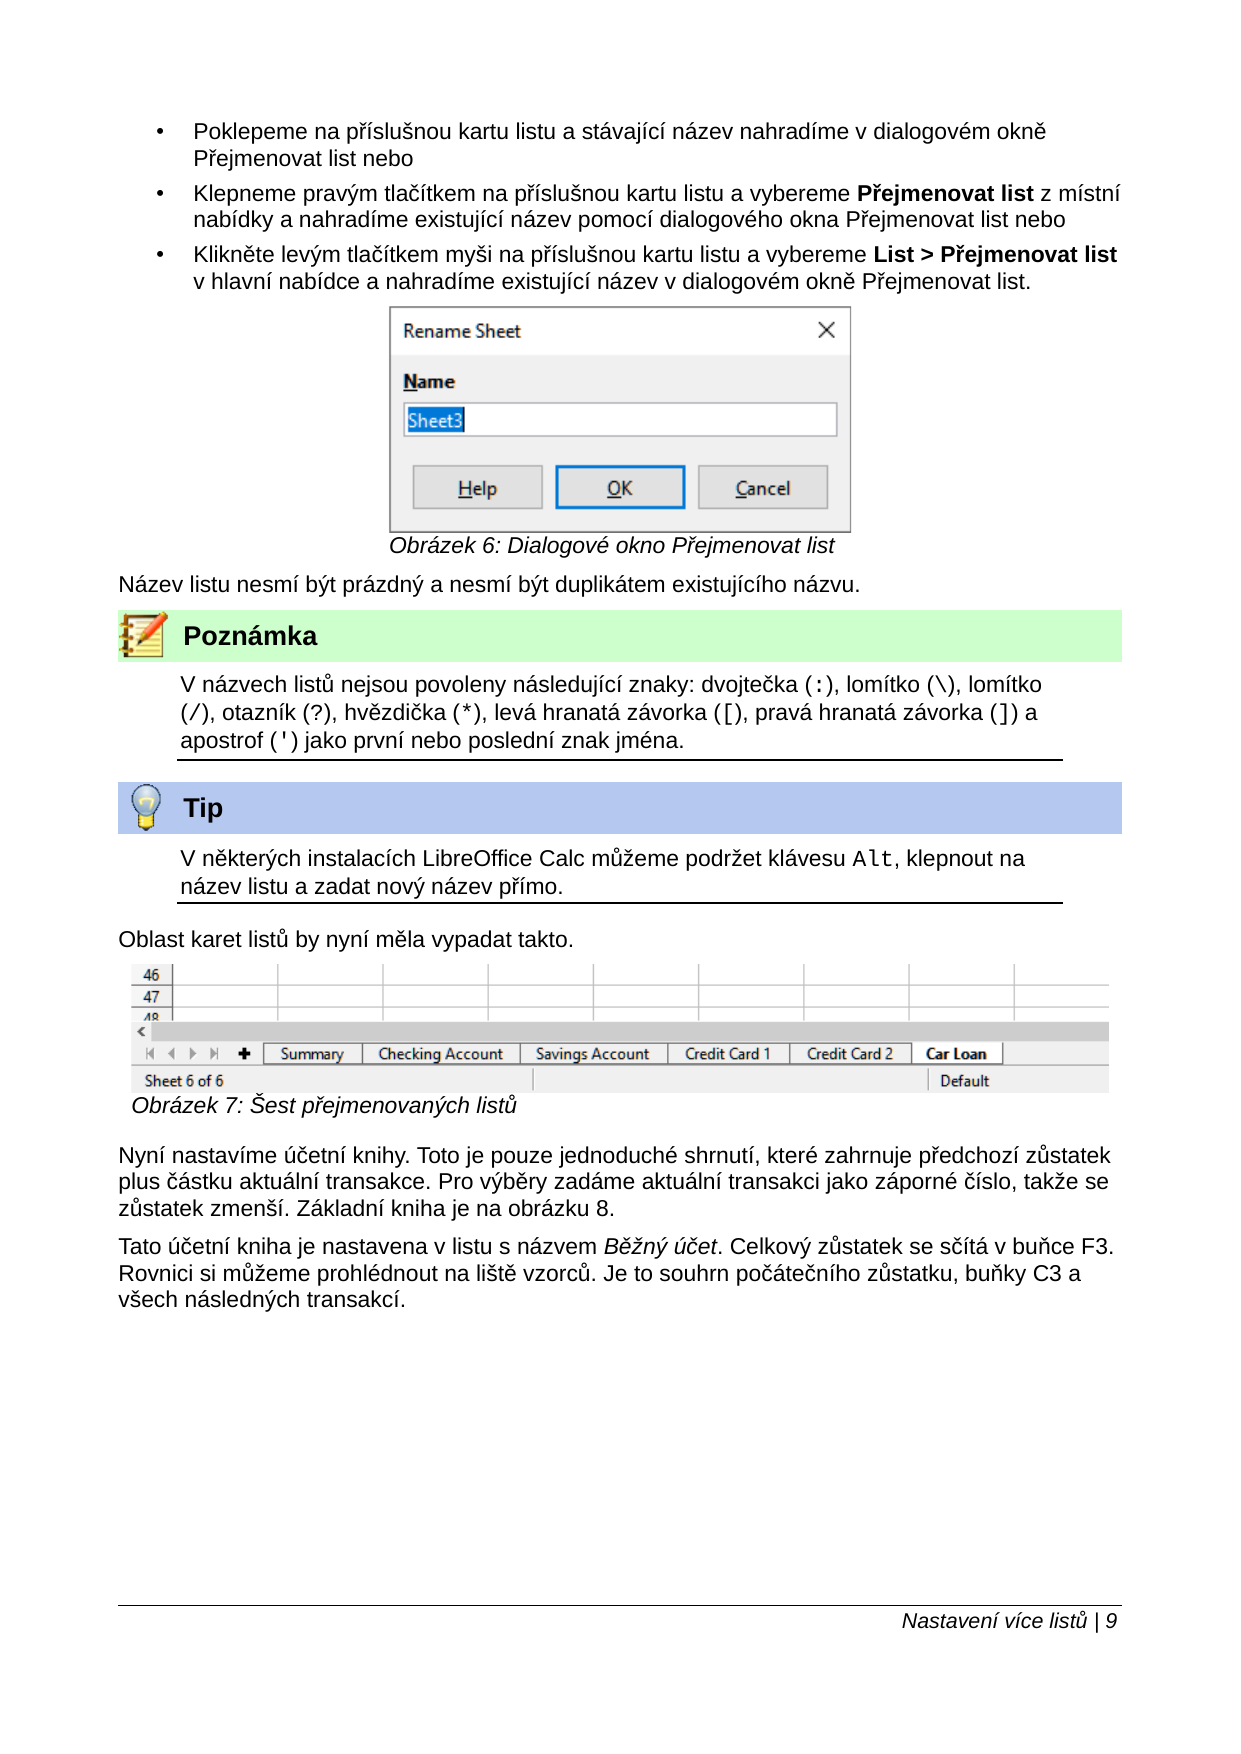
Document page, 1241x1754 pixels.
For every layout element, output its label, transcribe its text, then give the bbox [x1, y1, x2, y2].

picture [388, 306, 852, 533]
text Tato účetní kniha je nastavena v listu s názvem Běžný účet. Celkový zůstatek se sčítá v buňce F3. Rovnici si můžeme prohlédnout na liště vzorců. Je to souhrn počátečního zůstatku, buňky C3 a všech následných transakcí. [118, 1233, 1122, 1312]
text Obrázek 7: Šest přejmenovaných listů [131, 1093, 1109, 1119]
text Název listu nesmí být prázdný a nesmí být duplikátem existujícího názvu. [118, 571, 1122, 597]
text V názvech listů nejsou povoleny následující znaky: dvojtečka (:), lomítko (\), lomítko (/), otazník (?), hvězdička (*), levá hranatá závorka ([), pravá hranatá závorka (]) a apostrof (') jako první nebo poslední znak jména. [177, 668, 1063, 759]
subtitle Poznámka [118, 610, 1122, 662]
list Klepneme pravým tlačítkem na příslušnou kartu listu a vybereme Přejmenovat list z místní nabídky a nahradíme existující název pomocí dialogového okna Přejmenovat list nebo [156, 180, 1122, 232]
text Oblast karet listů by nyní měla vypadat takto. [118, 926, 1122, 952]
list Poklepeme na příslušnou kartu listu a stávající název nahradíme v dialogovém okně Přejmenovat list nebo [156, 118, 1122, 171]
picture [119, 610, 170, 661]
subtitle Tip [170, 782, 1122, 834]
text V některých instalacích LibreOffice Calc můžeme podržet klávesu Alt, klepnout na název listu a zadat nový název přímo. [177, 842, 1063, 902]
text Nyní nastavíme účetní knihy. Toto je pouze jednoduché shrnutí, které zahrnuje předchozí zůstatek plus částku aktuální transakce. Pro výběry zadáme aktuální transakci jako záporné číslo, takže se zůstatek zmenší. Základní kniha je na obrázku 8. [118, 1142, 1122, 1221]
picture [119, 782, 170, 834]
text Obrázek 6: Dialogové okno Přejmenovat list [389, 533, 851, 559]
list Klikněte levým tlačítkem myši na příslušnou kartu listu a vybereme List > Přejmenovat list v hlavní nabídce a nahradíme existující název v dialogovém okně Přejmenovat list. [156, 241, 1122, 294]
picture [131, 964, 1109, 1093]
